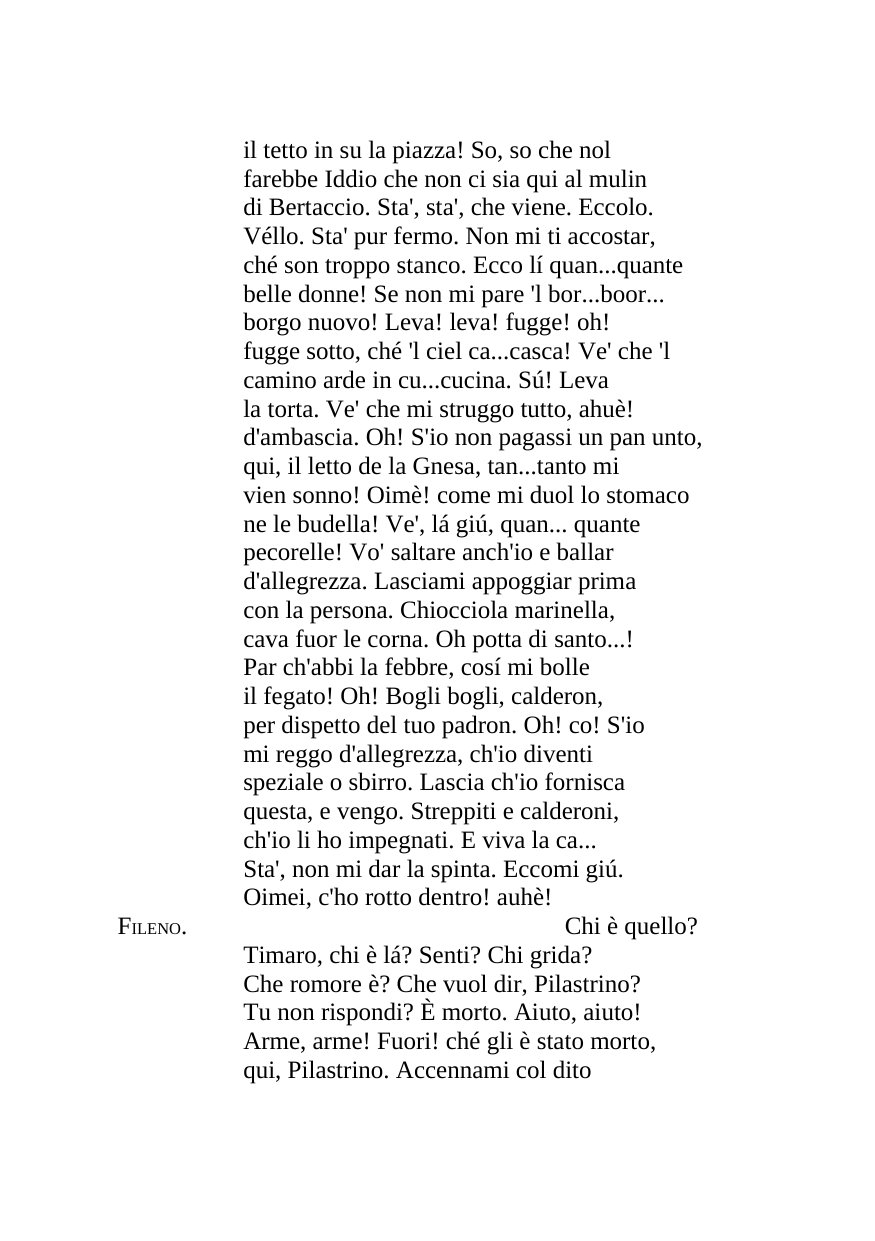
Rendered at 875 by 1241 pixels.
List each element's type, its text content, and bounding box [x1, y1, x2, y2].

table_cell Chi è quello? Timaro, chi è lá? Senti? Chi grida? Che romore è? Che vuol dir, Pilastrino? Tu non rispondi? È morto. Aiuto, aiuto! Arme, arme! Fuori! ché gli è stato morto, qui, Pilastrino. Accennami col dito [232, 911, 768, 1084]
table_header [106, 135, 232, 911]
table_cell Fileno. [106, 911, 232, 1084]
table_header il tetto in su la piazza! So, so che nol farebbe Iddio che non ci sia qui al mulin di Bertaccio. Sta', sta', che viene. Eccolo. Véllo. Sta' pur fermo. Non mi ti accostar, ché son troppo stanco. Ecco lí quan...quante belle donne! Se non mi pare 'l bor...boor... borgo nuovo! Leva! leva! fugge! oh! fugge sotto, ché 'l ciel ca...casca! Ve' che 'l camino arde in cu...cucina. Sú! Leva la torta. Ve' che mi struggo tutto, ahuè! d'ambascia. Oh! S'io non pagassi un pan unto, qui, il letto de la Gnesa, tan...tanto mi vien sonno! Oimè! come mi duol lo stomaco ne le budella! Ve', lá giú, quan... quante pecorelle! Vo' saltare anch'io e ballar d'allegrezza. Lasciami appoggiar prima con la persona. Chiocciola marinella, cava fuor le corna. Oh potta di santo...! Par ch'abbi la febbre, cosí mi bolle il fegato! Oh! Bogli bogli, calderon, per dispetto del tuo padron. Oh! co! S'io mi reggo d'allegrezza, ch'io diventi speziale o sbirro. Lascia ch'io fornisca questa, e vengo. Streppiti e calderoni, ch'io li ho impegnati. E viva la ca... Sta', non mi dar la spinta. Eccomi giú. Oimei, c'ho rotto dentro! auhè! [232, 135, 768, 911]
